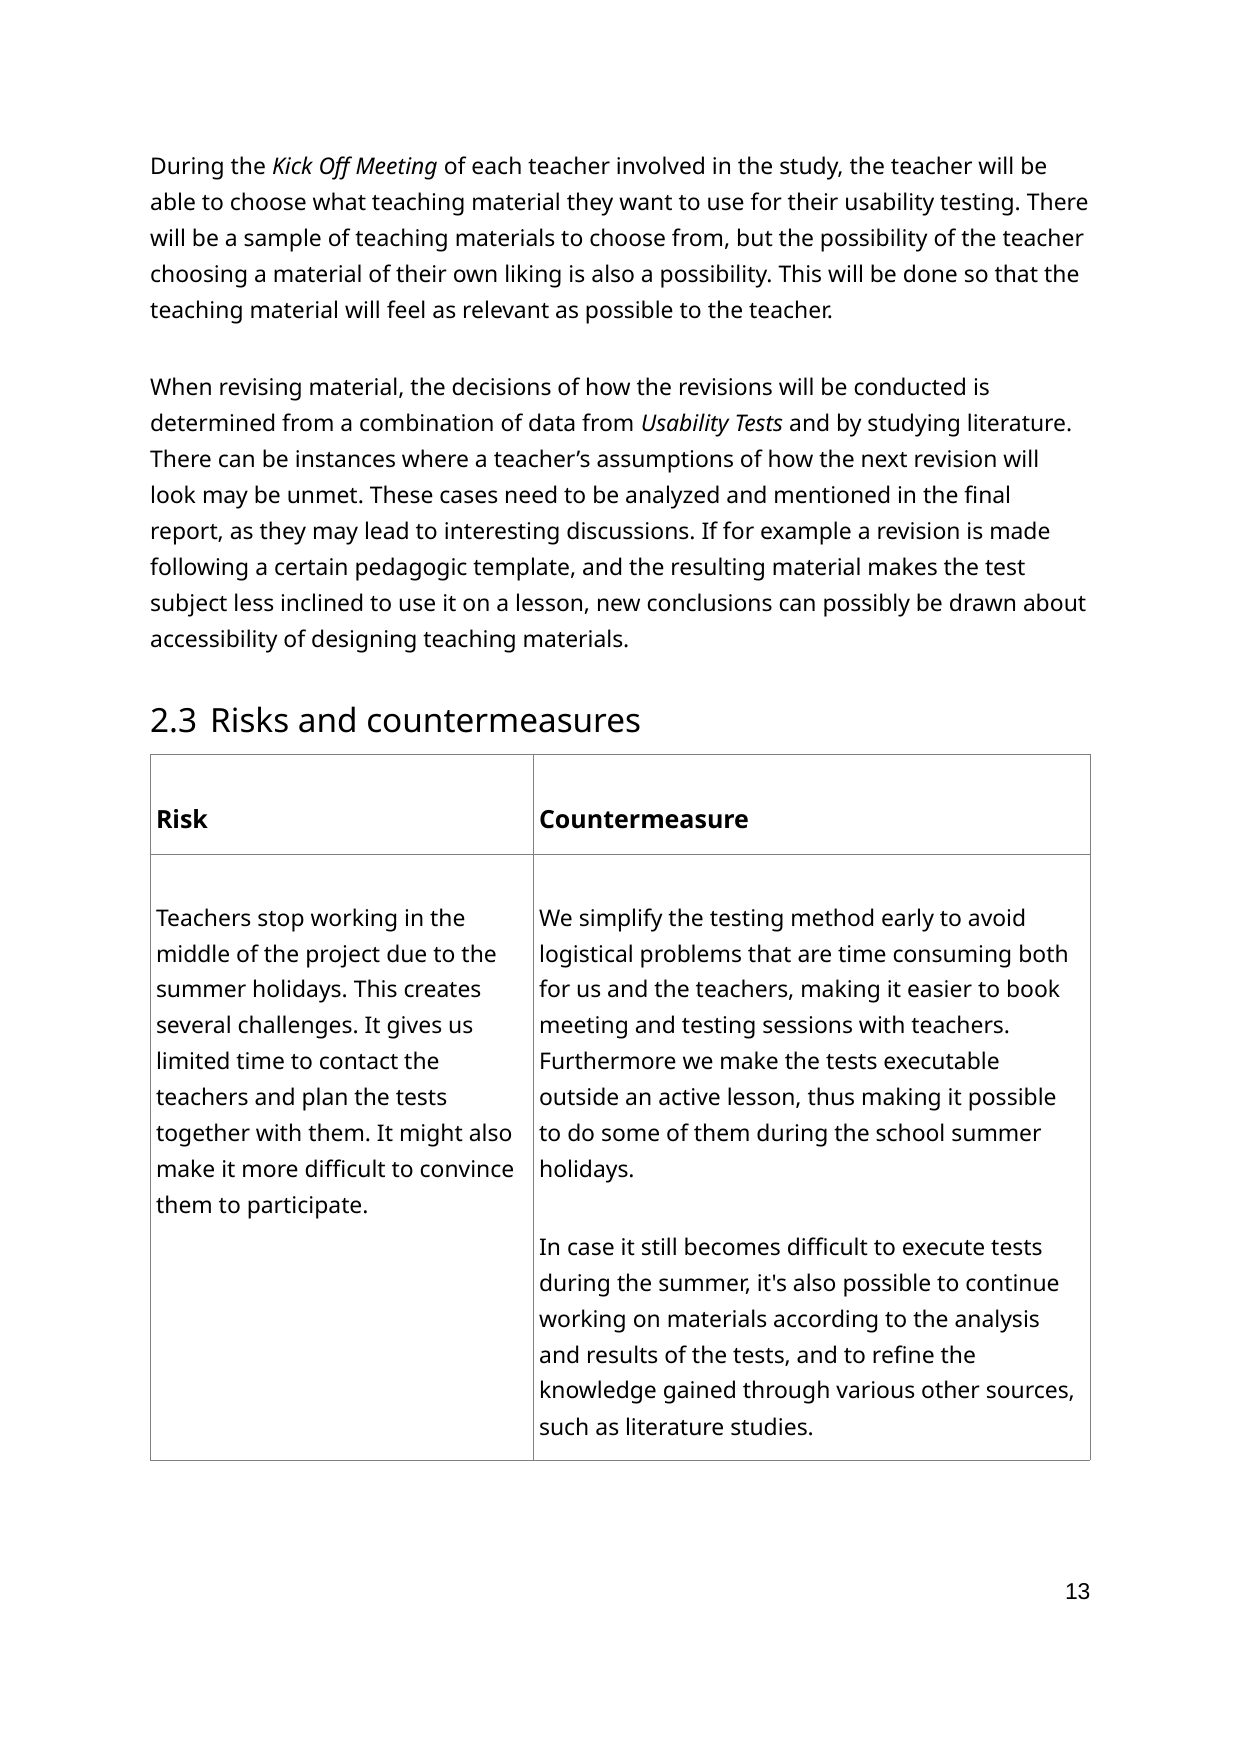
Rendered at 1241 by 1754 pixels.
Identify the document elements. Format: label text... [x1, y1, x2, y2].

text When revising material, the decisions of how the revisions will be conducted is determined from a combination of data from Usability Tests and by studying literature. There can be instances where a teacher’s assumptions of how the next revision will look may be unmet. These cases need to be analyzed and mentioned in the final report, as they may lead to interesting discussions. If for example a revision is made following a certain pedagogic template, and the resulting material makes the test subject less inclined to use it on a lesson, new conclusions can possibly be drawn about accessibility of designing teaching materials. [150, 371, 1090, 654]
text During the Kick Off Meeting of each teacher involved in the study, the teacher will be able to choose what teaching material they want to use for their usability testing. There will be a sample of teaching materials to choose from, but the possibility of the teacher choosing a material of their own liking is also a possibility. This will be done so that the teaching material will feel as relevant as possible to the teacher. [150, 150, 1090, 325]
table_header Risk [151, 755, 533, 854]
table_cell Teachers stop working in the middle of the project due to the summer holidays. This creates several challenges. It gives us limited time to contact the teachers and plan the tests together with them. It might also make it more difficult to convince them to participate. [151, 855, 533, 1460]
table_header Countermeasure [534, 755, 1090, 854]
subtitle Risks and countermeasures [150, 696, 1090, 742]
table_cell We simplify the testing method early to avoid logistical problems that are time consuming both for us and the teachers, making it easier to book meeting and testing sessions with teachers. Furthermore we make the tests executable outside an active lesson, thus making it possible to do some of them during the school summer holidays. In case it still becomes difficult to execute tests during the summer, it's also possible to continue working on materials according to the analysis and results of the tests, and to refine the knowledge gained through various other sources, such as literature studies. [534, 855, 1090, 1460]
